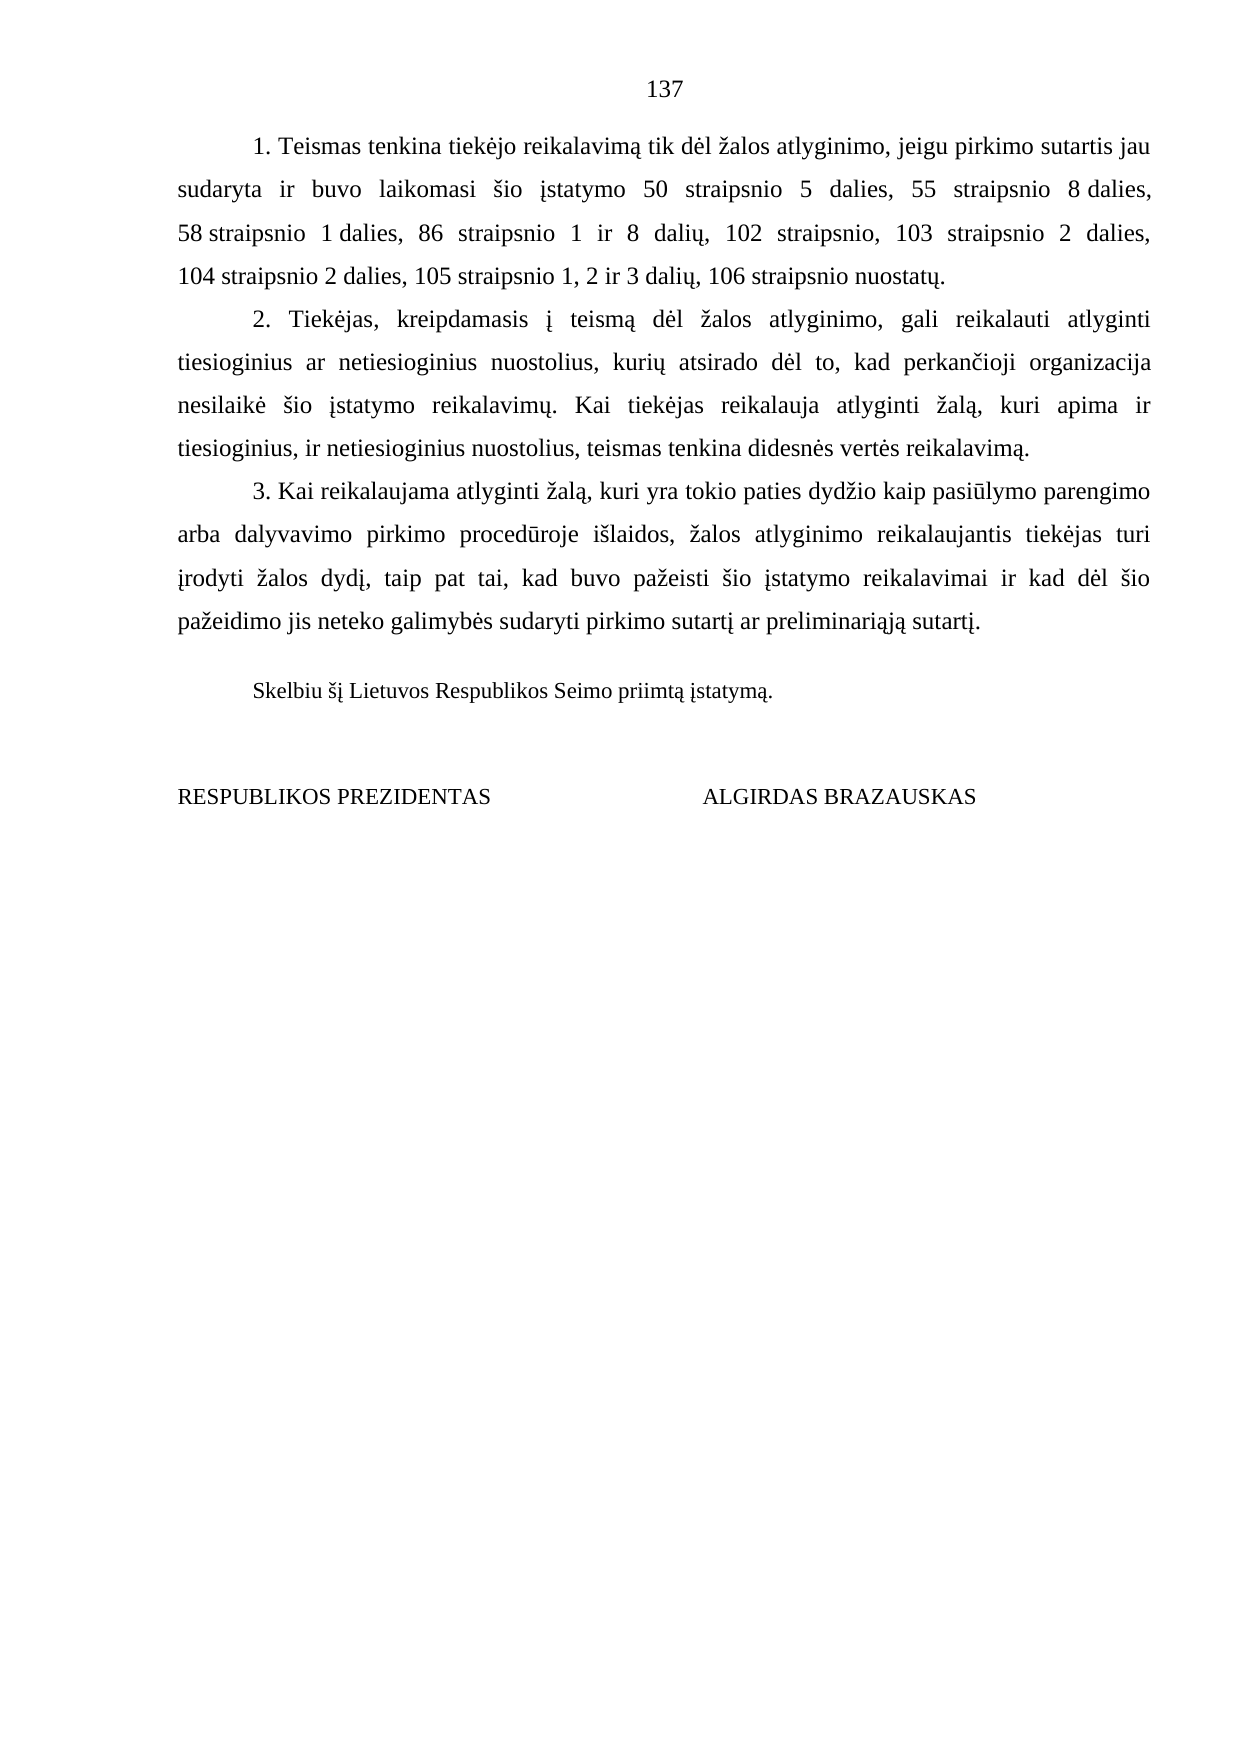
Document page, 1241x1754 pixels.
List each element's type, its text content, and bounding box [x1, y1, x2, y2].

text 3. Kai reikalaujama atlyginti žalą, kuri yra tokio paties dydžio kaip pasiūlymo parengimo arba dalyvavimo pirkimo procedūroje išlaidos, žalos atlyginimo reikalaujantis tiekėjas turi įrodyti žalos dydį, taip pat tai, kad buvo pažeisti šio įstatymo reikalavimai ir kad dėl šio pažeidimo jis neteko galimybės sudaryti pirkimo sutartį ar preliminariąją sutartį. [177, 476, 1152, 634]
text RESPUBLIKOS PREZIDENTAS ALGIRDAS BRAZAUSKAS [177, 783, 1152, 836]
text Skelbiu šį Lietuvos Respublikos Seimo priimtą įstatymą. [177, 678, 1152, 704]
text 1. Teismas tenkina tiekėjo reikalavimą tik dėl žalos atlyginimo, jeigu pirkimo sutartis jau sudaryta ir buvo laikomasi šio įstatymo 50 straipsnio 5 dalies, 55 straipsnio 8 dalies, 58 straipsnio 1 dalies, 86 straipsnio 1 ir 8 dalių, 102 straipsnio, 103 straipsnio 2 dalies, 104 straipsnio 2 dalies, 105 straipsnio 1, 2 ir 3 dalių, 106 straipsnio nuostatų. [177, 131, 1152, 289]
text 2. Tiekėjas, kreipdamasis į teismą dėl žalos atlyginimo, gali reikalauti atlyginti tiesioginius ar netiesioginius nuostolius, kurių atsirado dėl to, kad perkančioji organizacija nesilaikė šio įstatymo reikalavimų. Kai tiekėjas reikalauja atlyginti žalą, kuri apima ir tiesioginius, ir netiesioginius nuostolius, teismas tenkina didesnės vertės reikalavimą. [177, 304, 1152, 462]
